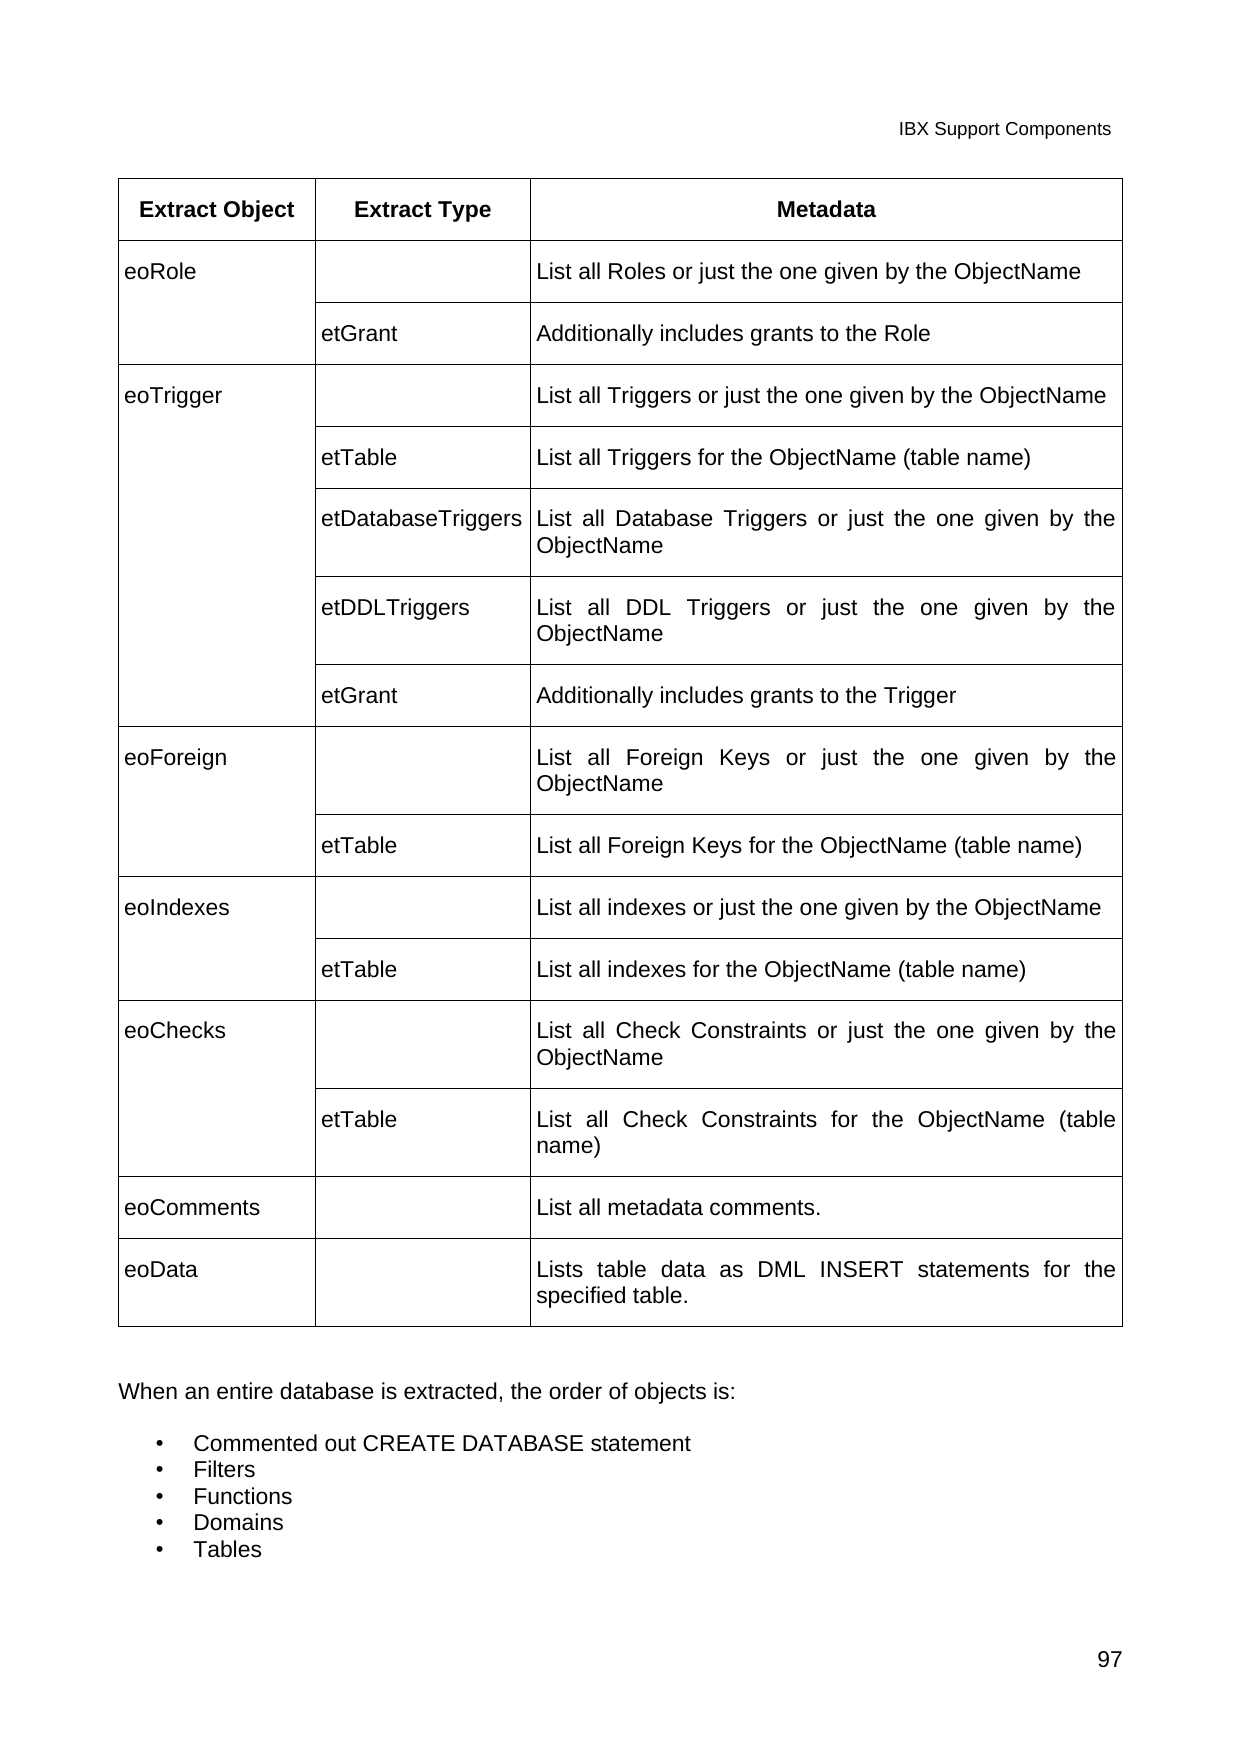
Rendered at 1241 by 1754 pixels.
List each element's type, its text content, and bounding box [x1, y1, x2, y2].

table_cell etTable [316, 815, 530, 876]
table_cell eoChecks [119, 1001, 315, 1176]
table_cell List all metadata comments. [531, 1177, 1122, 1238]
table_header Extract Type [316, 179, 530, 240]
list Commented out CREATE DATABASE statement [156, 1430, 1122, 1456]
table_cell List all Foreign Keys for the ObjectName (table name) [531, 815, 1122, 876]
table_cell [316, 1001, 530, 1088]
table_cell List all DDL Triggers or just the one given by the ObjectName [531, 577, 1122, 664]
table_cell Lists table data as DML INSERT statements for the specified table. [531, 1239, 1122, 1326]
list Functions [156, 1483, 1122, 1509]
table_cell etTable [316, 1089, 530, 1176]
list Domains [156, 1509, 1122, 1536]
table_cell eoData [119, 1239, 315, 1326]
table_cell etDDLTriggers [316, 577, 530, 664]
table_cell etDatabaseTriggers [316, 489, 530, 576]
table_cell List all Triggers or just the one given by the ObjectName [531, 365, 1122, 426]
table_cell List all Triggers for the ObjectName (table name) [531, 427, 1122, 487]
table_cell List all Foreign Keys or just the one given by the ObjectName [531, 727, 1122, 814]
table_cell List all indexes or just the one given by the ObjectName [531, 877, 1122, 938]
table_cell eoRole [119, 241, 315, 364]
text When an entire database is extracted, the order of objects is: [118, 1378, 1122, 1404]
table_header Extract Object [119, 179, 315, 240]
table_cell [316, 365, 530, 426]
table_cell List all Roles or just the one given by the ObjectName [531, 241, 1122, 302]
table_cell List all Check Constraints for the ObjectName (table name) [531, 1089, 1122, 1176]
table_cell eoIndexes [119, 877, 315, 1000]
table_cell [316, 877, 530, 938]
table_cell etTable [316, 939, 530, 1000]
table_cell eoComments [119, 1177, 315, 1238]
table_cell [316, 241, 530, 302]
table_cell eoTrigger [119, 365, 315, 726]
table_cell eoForeign [119, 727, 315, 876]
table_header Metadata [531, 179, 1122, 240]
table_cell List all Check Constraints or just the one given by the ObjectName [531, 1001, 1122, 1088]
list Filters [156, 1456, 1122, 1483]
table_cell List all Database Triggers or just the one given by the ObjectName [531, 489, 1122, 576]
table_cell Additionally includes grants to the Trigger [531, 665, 1122, 726]
table_cell List all indexes for the ObjectName (table name) [531, 939, 1122, 1000]
table_cell Additionally includes grants to the Role [531, 303, 1122, 364]
table_cell [316, 1177, 530, 1238]
table_cell etTable [316, 427, 530, 487]
table_cell [316, 727, 530, 814]
table_cell etGrant [316, 303, 530, 364]
list Tables [156, 1536, 1122, 1562]
table_cell [316, 1239, 530, 1326]
table_cell etGrant [316, 665, 530, 726]
